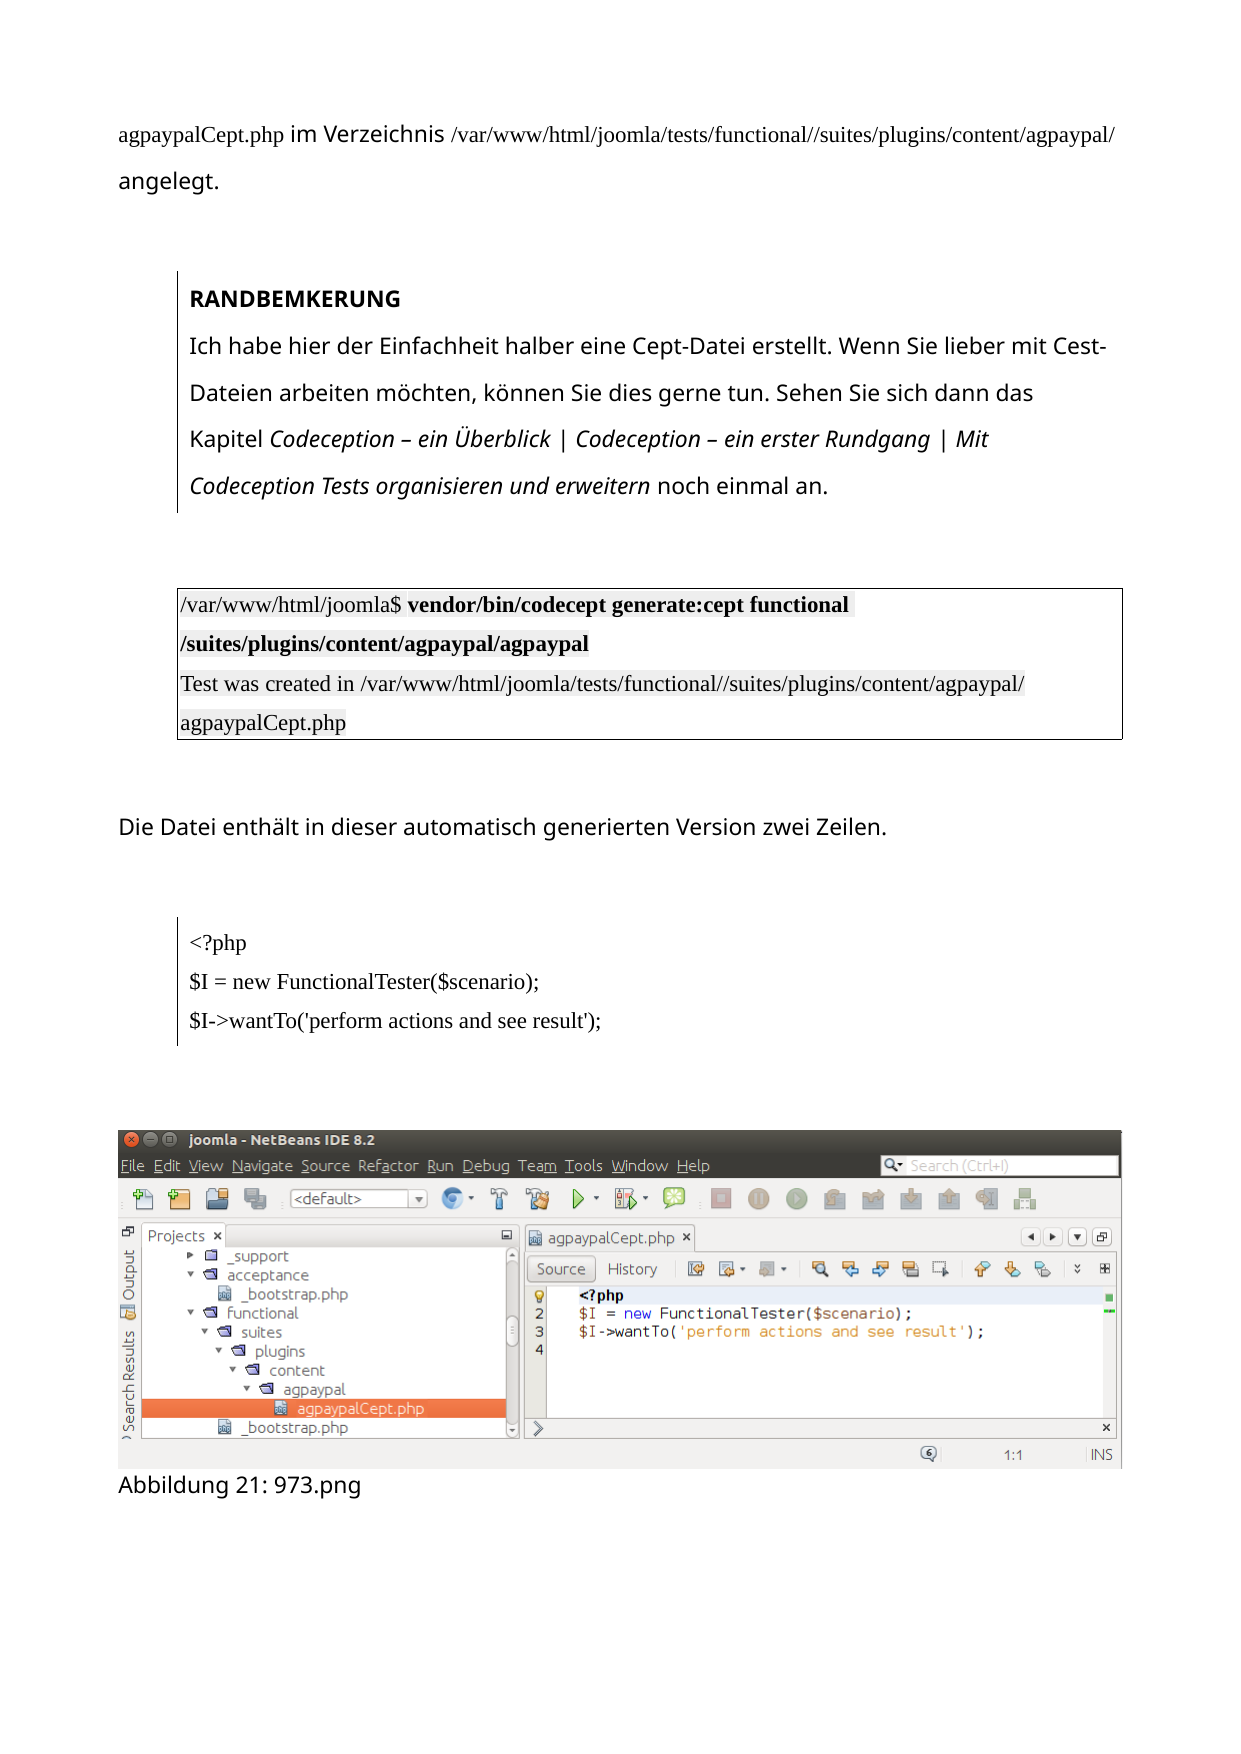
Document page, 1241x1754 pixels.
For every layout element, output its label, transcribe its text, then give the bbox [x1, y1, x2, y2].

text /var/www/html/joomla$ vendor/bin/codecept generate:cept functional /suites/plugins/content/agpaypal/agpaypal Test was created in /var/www/html/joomla/tests/functional//suites/plugins/content/agpaypal/agpaypalCept.php [178, 589, 1122, 739]
text Die Datei enthält in dieser automatisch generierten Version zwei Zeilen. [118, 811, 1122, 842]
text RANDBEMKERUNG Ich habe hier der Einfachheit halber eine Cept-Datei erstellt. Wenn Sie lieber mit Cest-Dateien arbeiten möchten, können Sie dies gerne tun. Sehen Sie sich dann das Kapitel Codeception – ein Überblick | Codeception – ein erster Rundgang | Mit Codeception Tests organisieren und erweitern noch einmal an. [178, 271, 1122, 513]
text <?php $I = new FunctionalTester($scenario); $I->wantTo('perform actions and see result'); [178, 917, 1122, 1046]
text agpaypalCept.php im Verzeichnis /var/www/html/joomla/tests/functional//suites/plugins/content/agpaypal/ angelegt. [118, 118, 1122, 196]
picture [118, 1130, 1123, 1469]
text Abbildung 21: 973.png [118, 1469, 1122, 1500]
